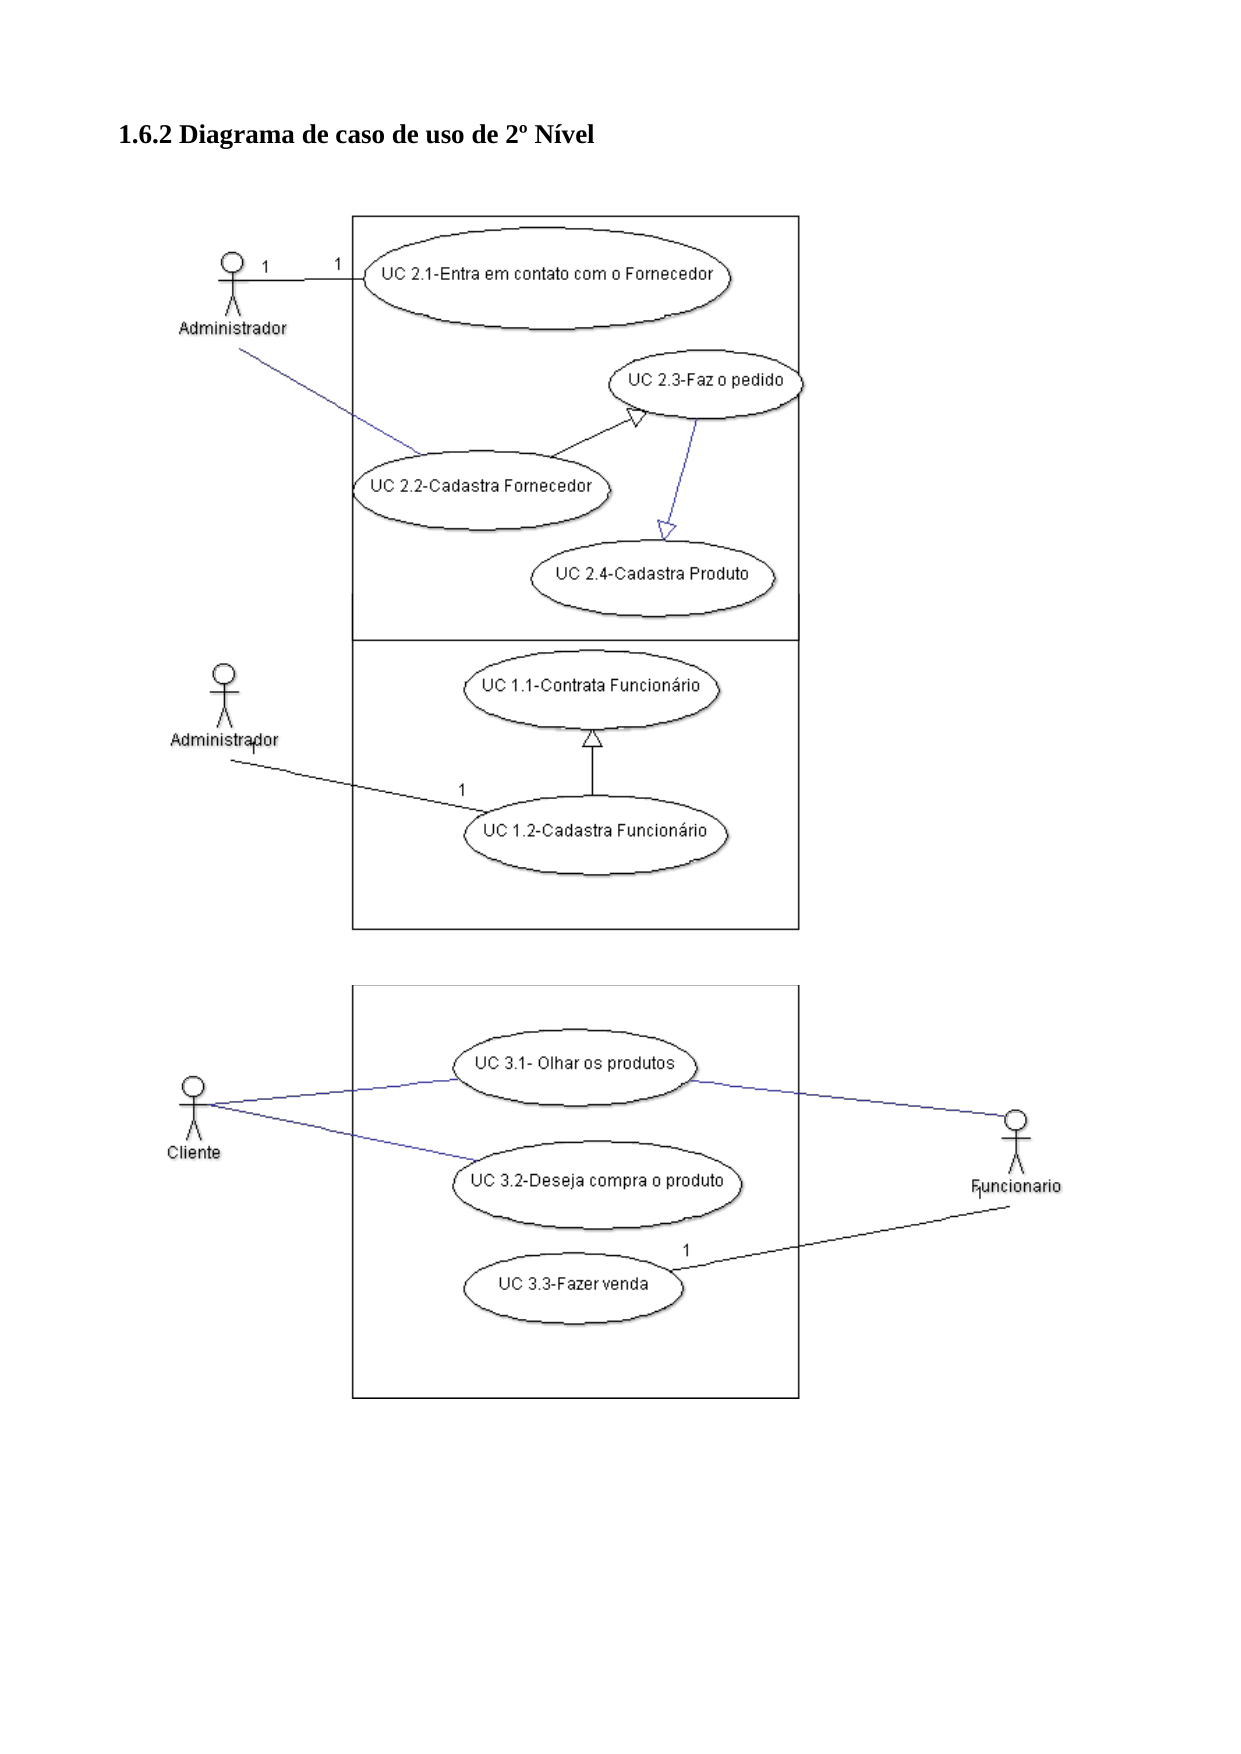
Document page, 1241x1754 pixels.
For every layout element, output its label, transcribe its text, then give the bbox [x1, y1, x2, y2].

picture [118, 213, 1123, 933]
subtitle 1.6.2 Diagrama de caso de uso de 2º Nível [118, 118, 1122, 149]
picture [118, 985, 1123, 1399]
